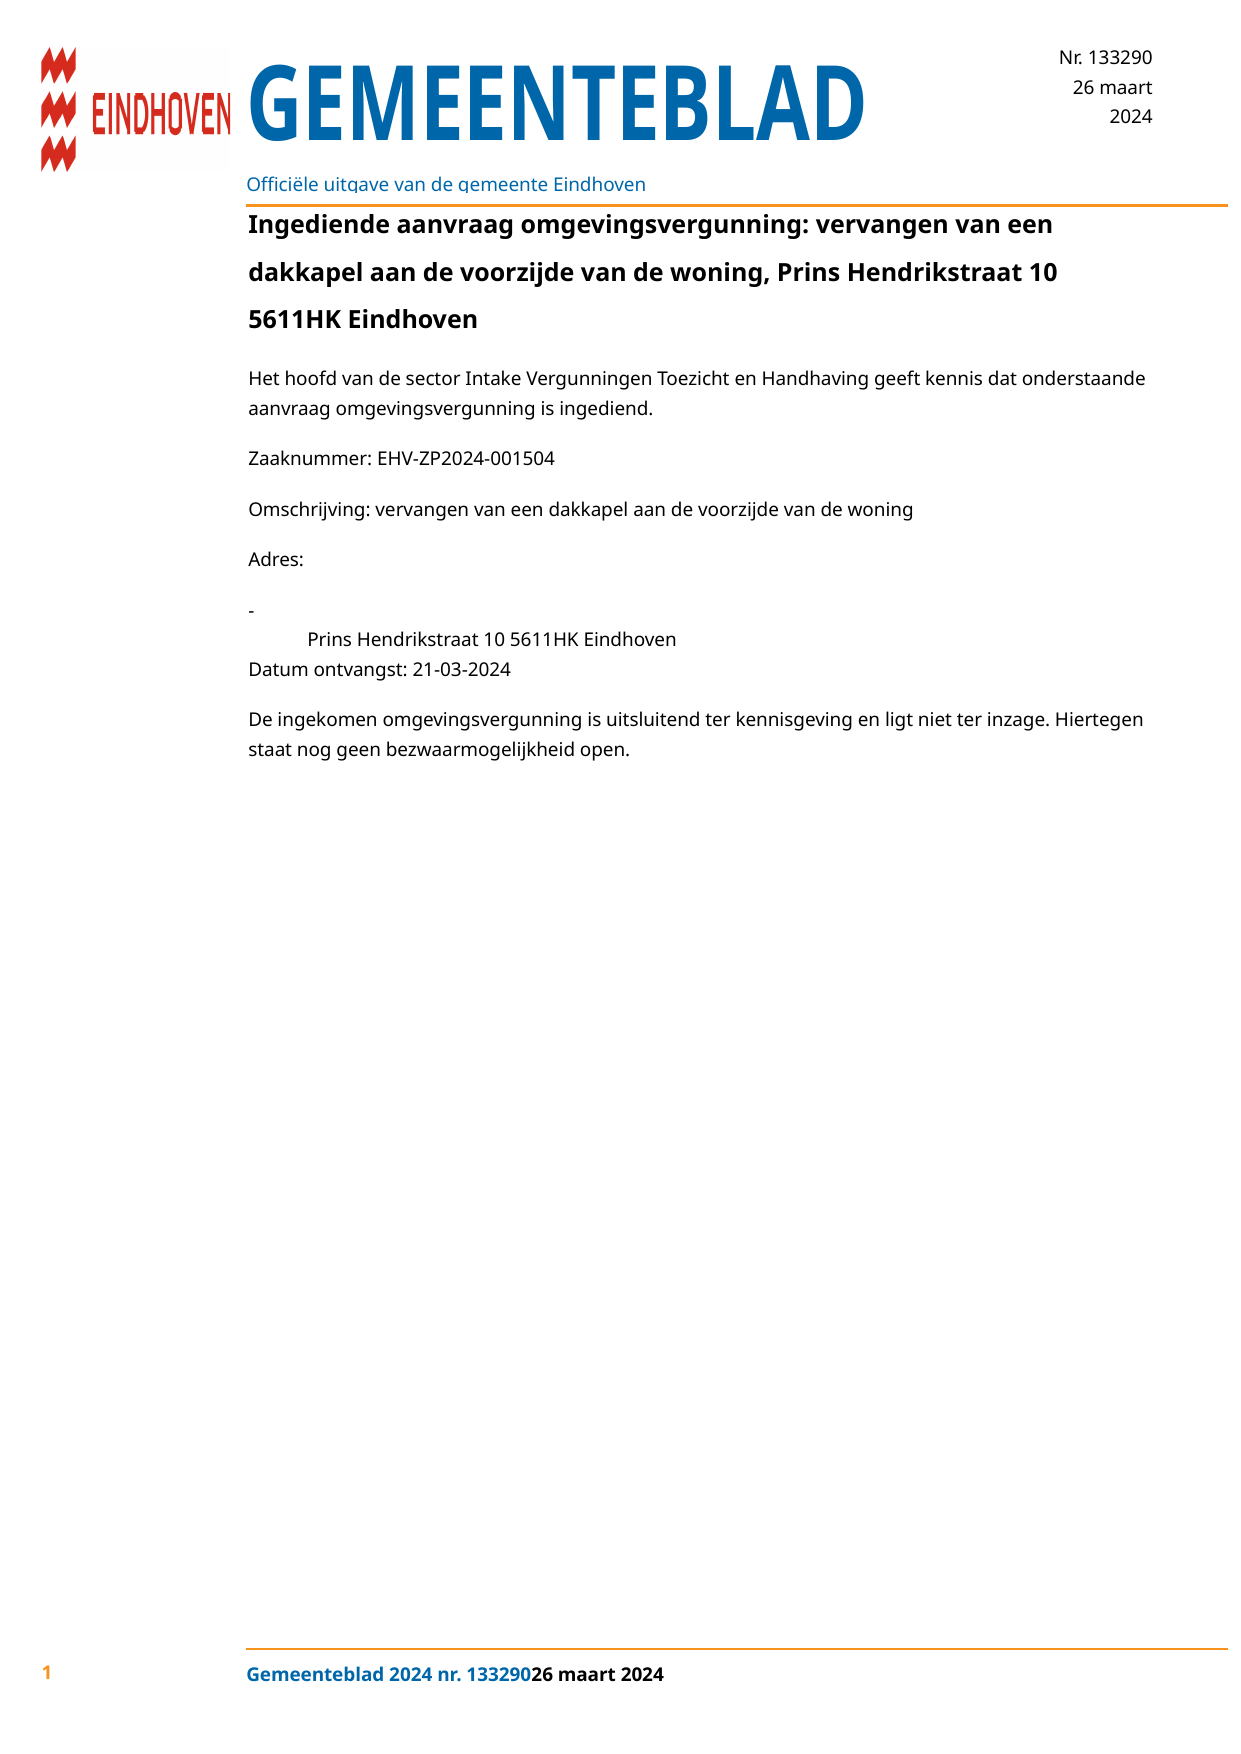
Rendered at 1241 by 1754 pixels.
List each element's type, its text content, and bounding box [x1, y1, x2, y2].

text Ingediende aanvraag omgevingsvergunning: vervangen van een dakkapel aan de voorzijde van de woning, Prins Hendrikstraat 10 5611HK Eindhoven [248, 207, 1152, 336]
text Adres: [248, 546, 1152, 572]
text Het hoofd van de sector Intake Vergunningen Toezicht en Handhaving geeft kennis dat onderstaande aanvraag omgevingsvergunning is ingediend. [248, 366, 1152, 421]
text De ingekomen omgevingsvergunning is uitsluitend ter kennisgeving en ligt niet ter inzage. Hiertegen staat nog geen bezwaarmogelijkheid open. [248, 706, 1152, 762]
picture [41, 47, 231, 172]
text Zaaknummer: EHV-ZP2024-001504 [248, 446, 1152, 471]
text Omschrijving: vervangen van een dakkapel aan de voorzijde van de woning [248, 496, 1152, 522]
text Datum ontvangst: 21-03-2024 [248, 656, 1152, 682]
list Prins Hendrikstraat 10 5611HK Eindhoven [248, 626, 1152, 652]
